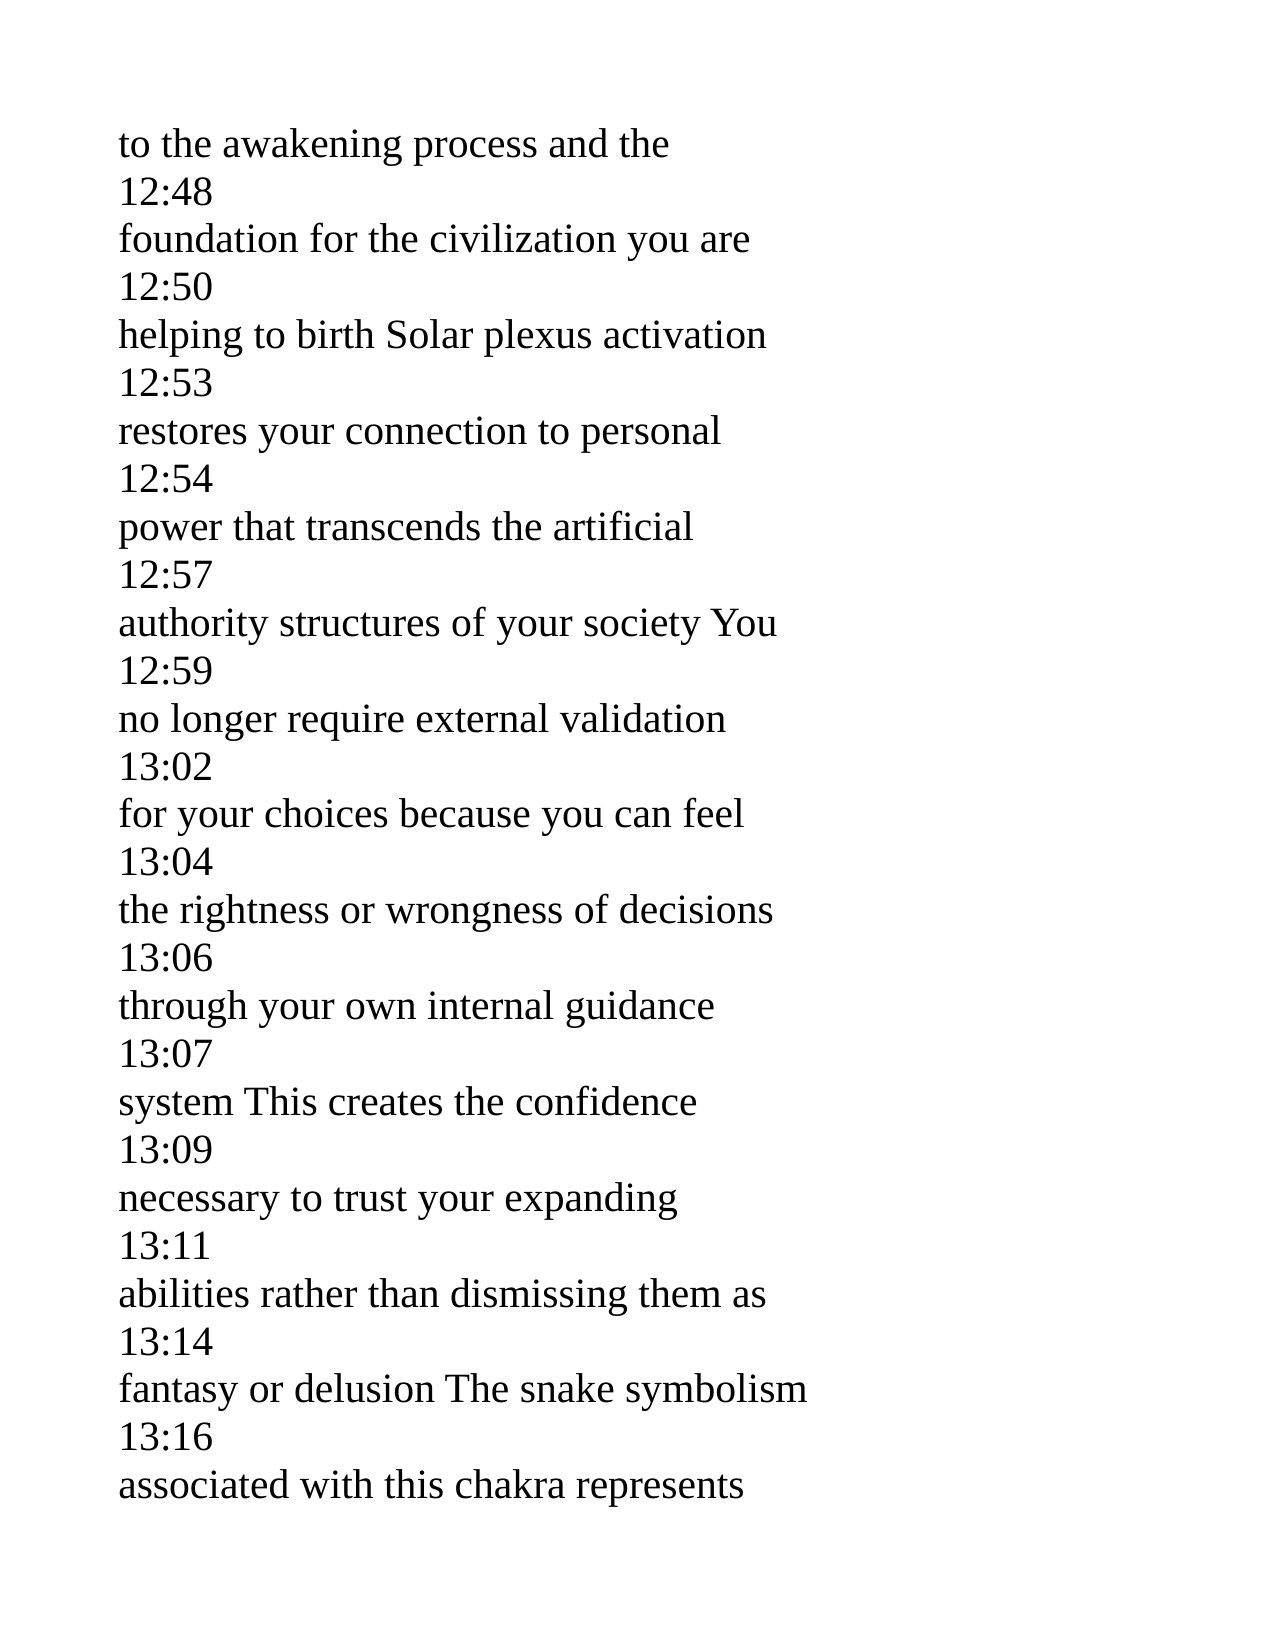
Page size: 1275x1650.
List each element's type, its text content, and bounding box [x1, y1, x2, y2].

text helping to birth Solar plexus activation [118, 310, 1157, 358]
text 13:04 [118, 837, 1157, 885]
text to the awakening process and the [118, 118, 1157, 166]
text restores your connection to personal [118, 406, 1157, 453]
text foundation for the civilization you are [118, 214, 1157, 262]
text power that transcends the artificial [118, 501, 1157, 549]
text no longer require external validation [118, 693, 1157, 741]
text through your own internal guidance [118, 981, 1157, 1028]
text for your choices because you can feel [118, 789, 1157, 837]
text authority structures of your society You [118, 597, 1157, 645]
text 13:09 [118, 1124, 1157, 1172]
text 12:59 [118, 645, 1157, 693]
text 13:11 [118, 1220, 1157, 1268]
text 13:16 [118, 1412, 1157, 1460]
text necessary to trust your expanding [118, 1172, 1157, 1220]
text abilities rather than dismissing them as [118, 1268, 1157, 1316]
text 13:07 [118, 1028, 1157, 1076]
text the rightness or wrongness of decisions [118, 885, 1157, 933]
text 13:02 [118, 741, 1157, 789]
text 12:48 [118, 166, 1157, 214]
text 12:54 [118, 453, 1157, 501]
text 12:57 [118, 549, 1157, 597]
text 13:14 [118, 1316, 1157, 1364]
text 12:50 [118, 262, 1157, 310]
text fantasy or delusion The snake symbolism [118, 1364, 1157, 1412]
text 12:53 [118, 358, 1157, 406]
text 13:06 [118, 933, 1157, 981]
text system This creates the confidence [118, 1076, 1157, 1124]
text associated with this chakra represents [118, 1460, 1157, 1508]
